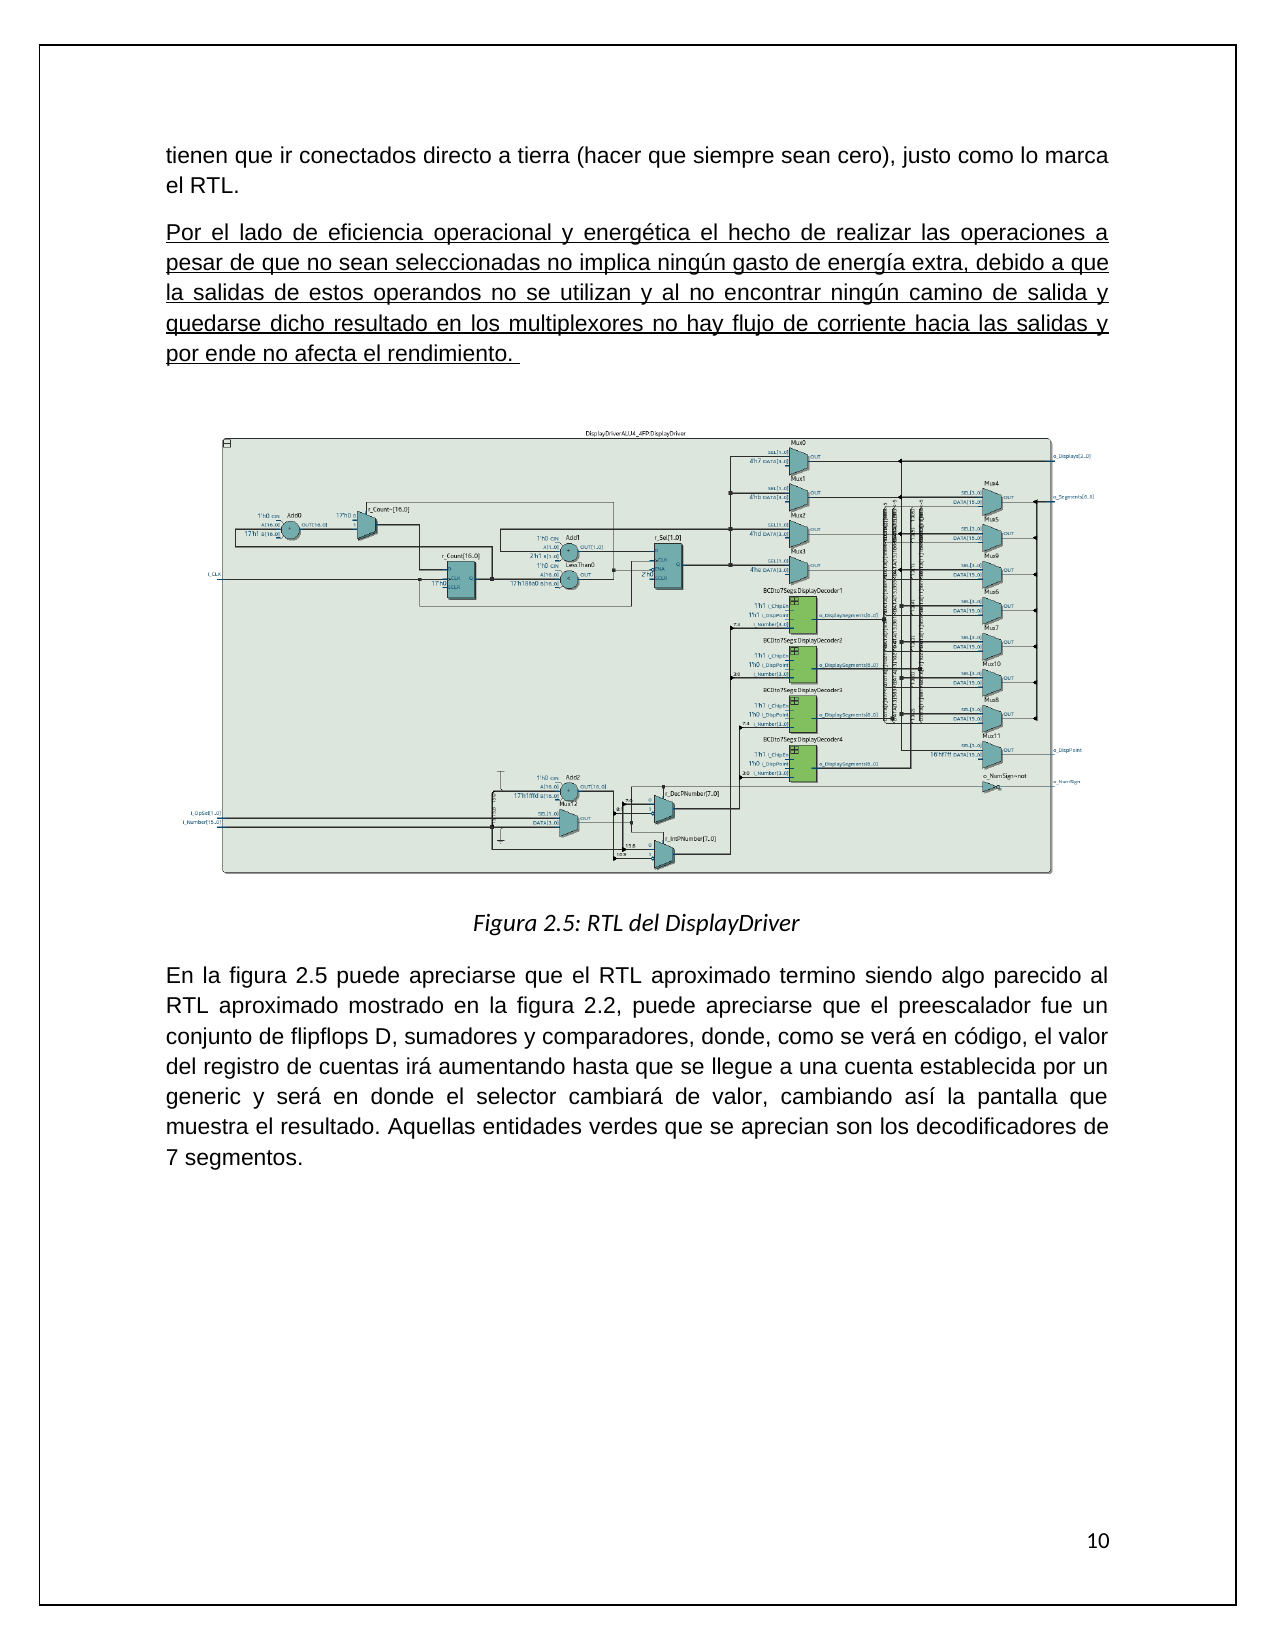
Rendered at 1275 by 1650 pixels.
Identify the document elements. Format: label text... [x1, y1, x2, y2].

text pesar de que no sean seleccionadas no implica ningún gasto de energía extra, debido a que [166, 243, 1109, 272]
text tienen que ir conectados directo a tierra (hacer que siempre sean cero), justo como lo marca el RTL. [166, 142, 1109, 198]
text En la figura 2.5 puede apreciarse que el RTL aproximado termino siendo algo parecido al RTL aproximado mostrado en la figura 2.2, puede apreciarse que el preescalador fue un conjunto de flipflops D, sumadores y comparadores, donde, como se verá en código, el valor del registro de cuentas irá aumentando hasta que se llegue a una cuenta establecida por un generic y será en donde el selector cambiará de valor, cambiando así la pantalla que muestra el resultado. Aquellas entidades verdes que se aprecian son los decodificadores de 7 segmentos. [166, 387, 1109, 1170]
text quedarse dicho resultado en los multiplexores no hay flujo de corriente hacia las salidas y [166, 303, 1109, 332]
picture [177, 416, 1098, 893]
text Figura 2.5: RTL del DisplayDriver [177, 893, 1098, 938]
text Por el lado de eficiencia operacional y energética el hecho de realizar las operaciones a [166, 219, 1109, 242]
text por ende no afecta el rendimiento. [166, 334, 1109, 366]
text la salidas de estos operandos no se utilizan y al no encontrar ningún camino de salida y [166, 273, 1109, 302]
text [177, 399, 1098, 416]
